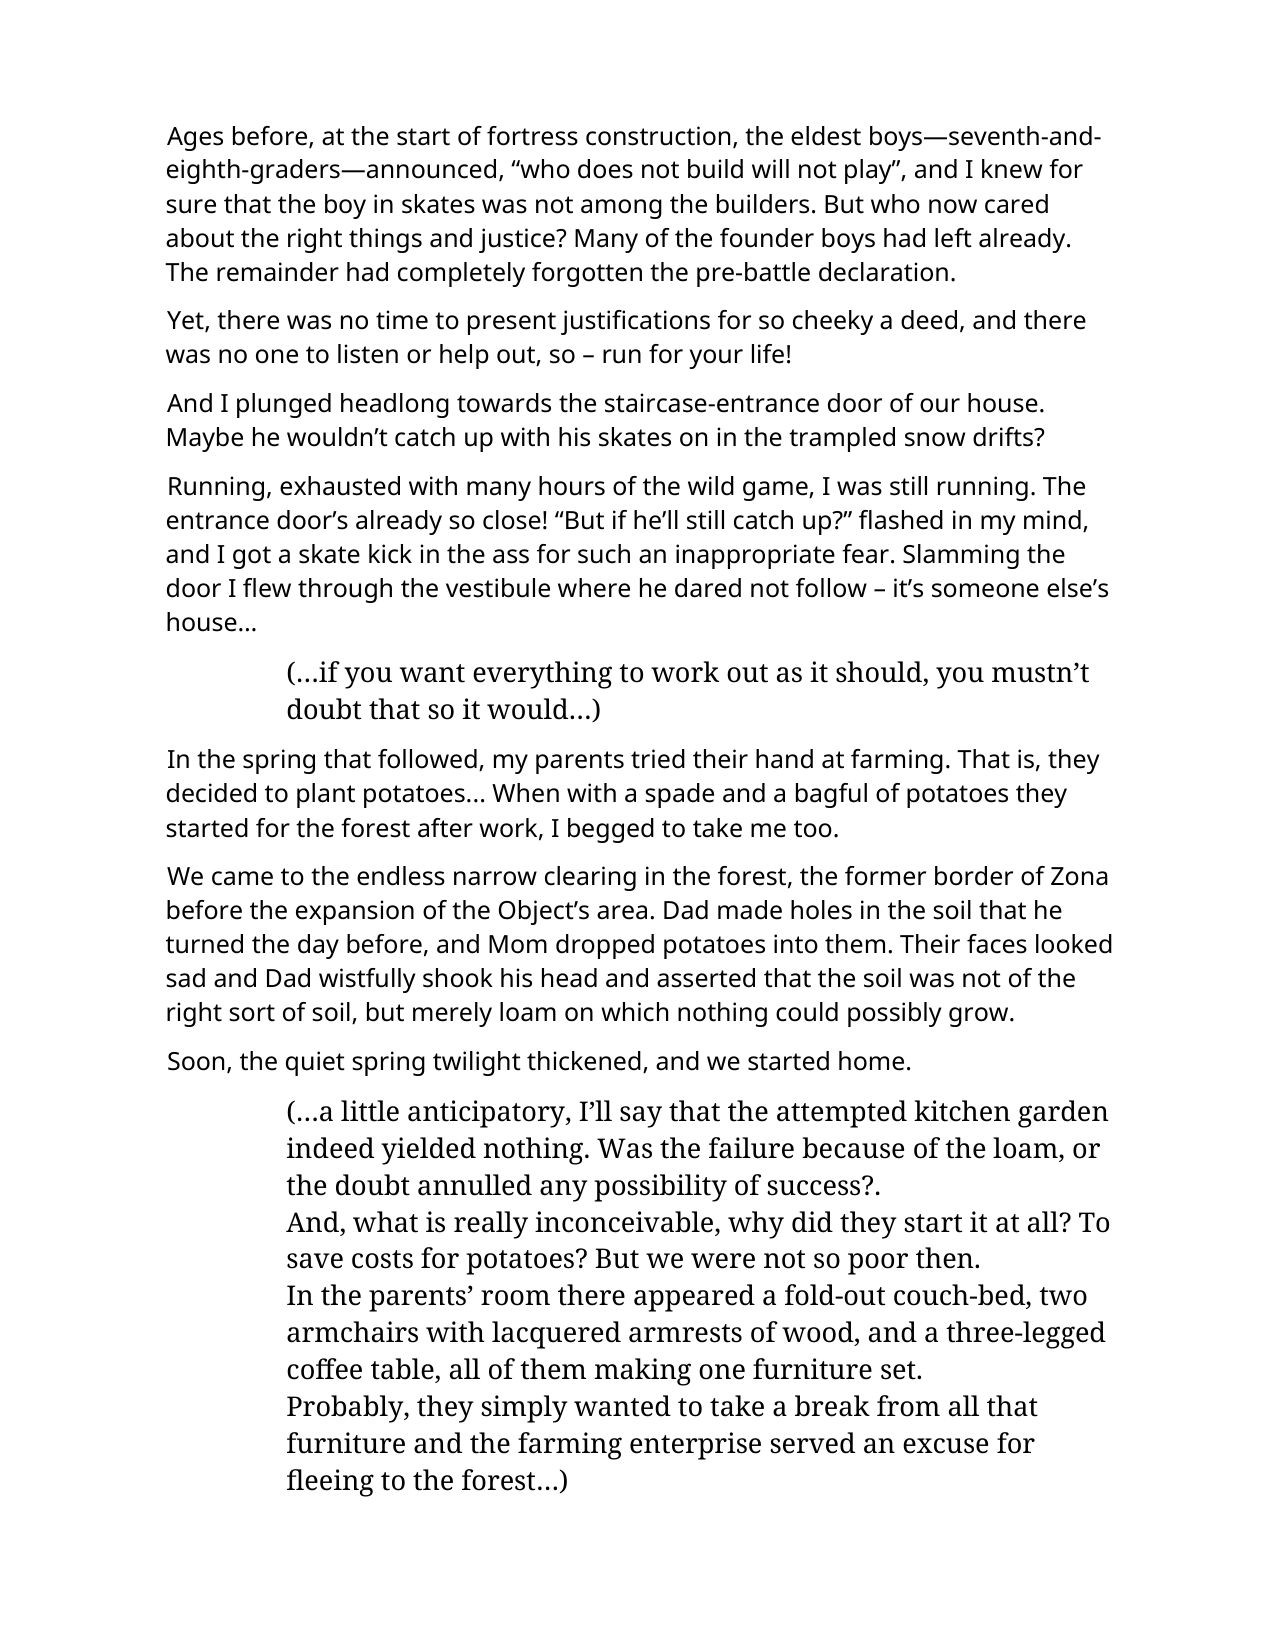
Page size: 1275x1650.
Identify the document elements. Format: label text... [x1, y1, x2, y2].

list Probably, they simply wanted to take a break from all that furniture and the farming enterprise served an excuse for fleeing to the forest…) [286, 1387, 1118, 1498]
text Yet, there was no time to present justifications for so cheeky a deed, and there was no one to listen or help out, so – run for your life! [165, 303, 1118, 371]
text Soon, the quiet spring twilight thickened, and we started home. [165, 1044, 1118, 1078]
list (…if you want everything to work out as it should, you mustn’t doubt that so it would…) [286, 653, 1118, 727]
text And I plunged headlong towards the staircase-entrance door of our house. Maybe he wouldn’t catch up with his skates on in the trampled snow drifts? [165, 386, 1118, 454]
text In the spring that followed, my parents tried their hand at farming. That is, they decided to plant potatoes... When with a spade and a bagful of potatoes they started for the forest after work, I begged to take me too. [165, 742, 1118, 844]
text Ages before, at the start of fortress construction, the eldest boys—seventh-and-eighth-graders—announced, “who does not build will not play”, and I knew for sure that the boy in skates was not among the builders. But who now cared about the right things and justice? Many of the founder boys had left already. The remainder had completely forgotten the pre-battle declaration. [165, 118, 1118, 288]
list In the parents’ room there appeared a fold-out couch-bed, two armchairs with lacquered armrests of wood, and a three-legged coffee table, all of them making one furniture set. [286, 1277, 1118, 1387]
text We came to the endless narrow clearing in the forest, the former border of Zona before the expansion of the Object’s area. Dad made holes in the soil that he turned the day before, and Mom dropped potatoes into them. Their faces looked sad and Dad wistfully shook his head and asserted that the soil was not of the right sort of soil, but merely loam on which nothing could possibly grow. [165, 859, 1118, 1029]
list (…a little anticipatory, I’ll say that the attempted kitchen garden indeed yielded nothing. Was the failure because of the loam, or the doubt annulled any possibility of success?. [286, 1092, 1118, 1203]
text Running, exhausted with many hours of the wild game, I was still running. The entrance door’s already so close! “But if he’ll still catch up?” flashed in my mind, and I got a skate kick in the ass for such an inappropriate fear. Slamming the door I flew through the vestibule where he dared not follow – it’s someone else’s house… [165, 468, 1118, 639]
list And, what is really inconceivable, why did they start it at all? To save costs for potatoes? But we were not so poor then. [286, 1203, 1118, 1277]
